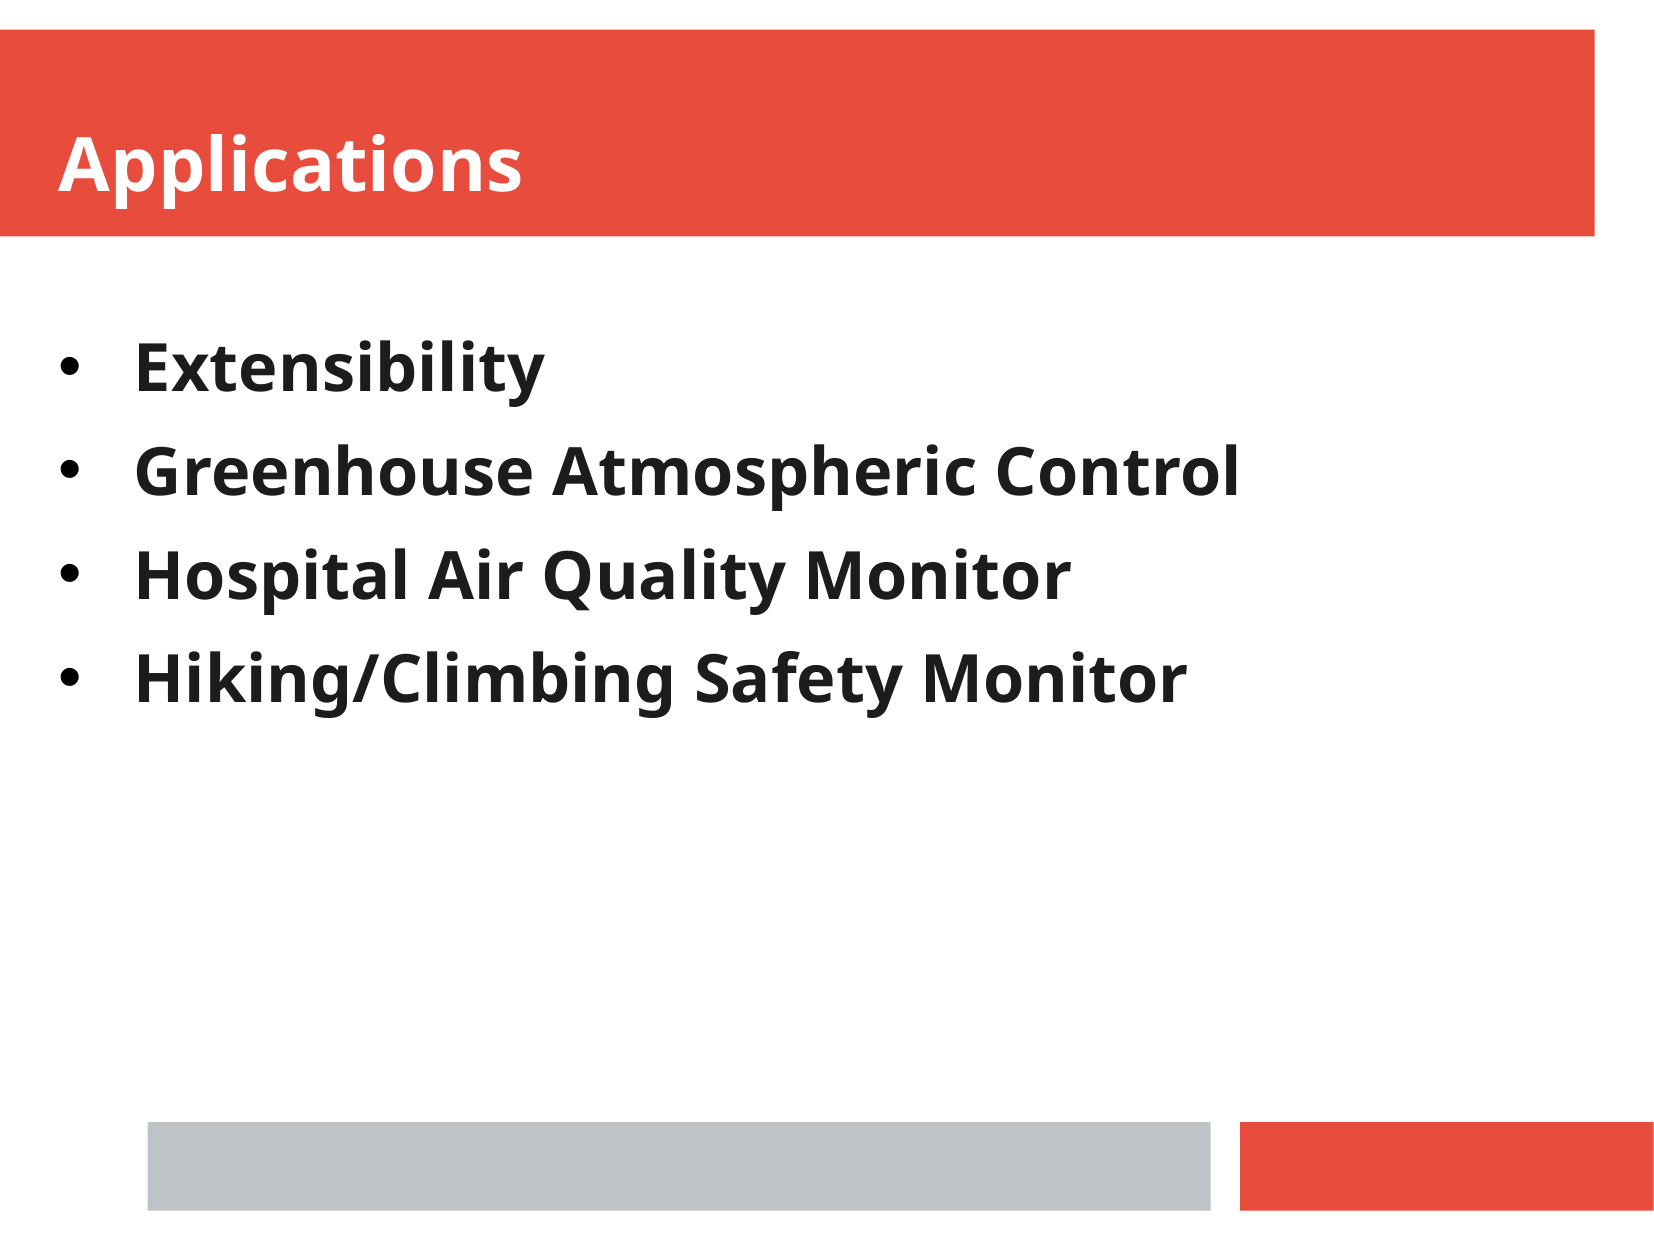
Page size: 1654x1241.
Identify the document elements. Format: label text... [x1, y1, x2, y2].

list Extensibility Greenhouse Atmospheric Control Hospital Air Quality Monitor Hiking/Climbing Safety Monitor [59, 324, 1565, 1093]
title Applications [59, 59, 1595, 207]
